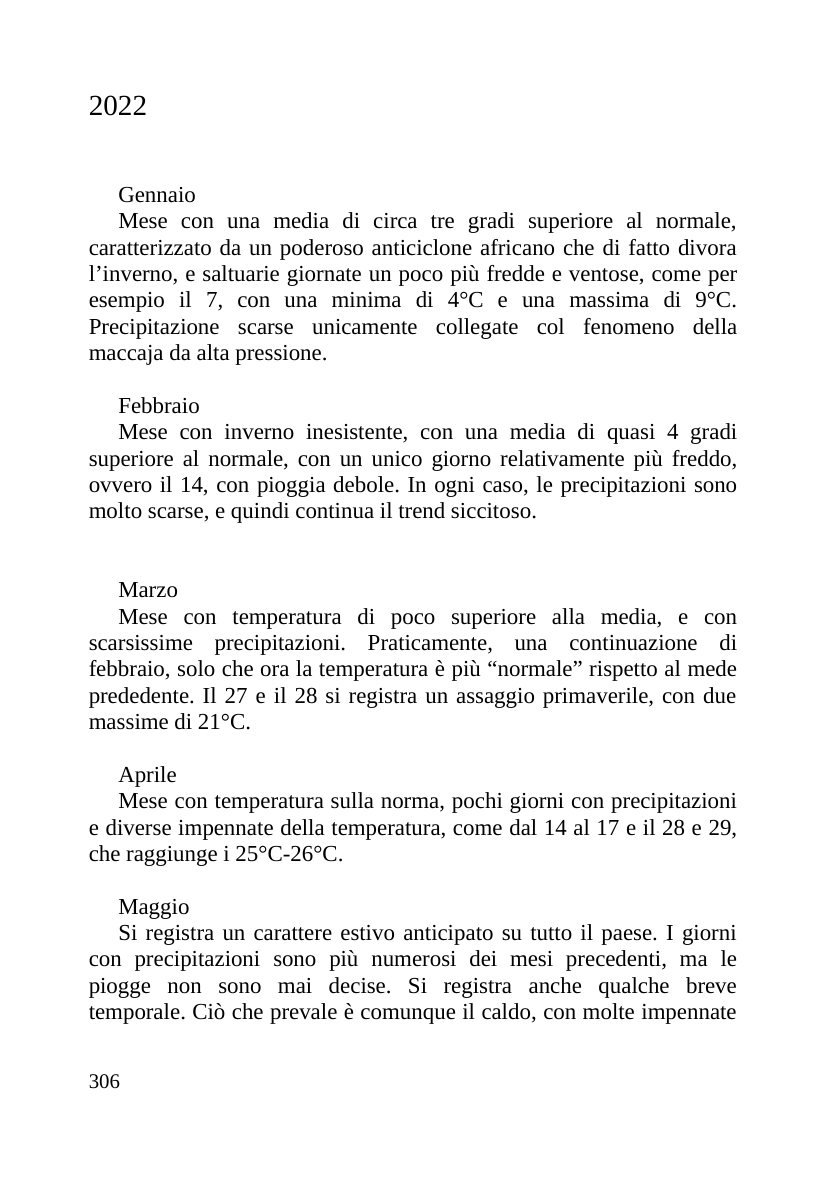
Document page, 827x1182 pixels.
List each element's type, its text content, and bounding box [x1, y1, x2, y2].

subtitle 2022 [88, 88, 738, 122]
text Mese con temperatura sulla norma, pochi giorni con precipitazioni e diverse impennate della temperatura, come dal 14 al 17 e il 28 e 29, che raggiunge i 25°C-26°C. [88, 787, 738, 866]
text Marzo [88, 576, 738, 603]
text Gennaio [88, 181, 738, 207]
text Mese con inverno inesistente, con una media di quasi 4 gradi superiore al normale, con un unico giorno relativamente più freddo, ovvero il 14, con pioggia debole. In ogni caso, le precipitazioni sono molto scarse, e quindi continua il trend siccitoso. [88, 418, 738, 524]
text Aprile [88, 761, 738, 787]
text Febbraio [88, 392, 738, 418]
text Si registra un carattere estivo anticipato su tutto il paese. I giorni con precipitazioni sono più numerosi dei mesi precedenti, ma le piogge non sono mai decise. Si registra anche qualche breve temporale. Ciò che prevale è comunque il caldo, con molte impennate [88, 919, 738, 1024]
text Mese con una media di circa tre gradi superiore al normale, caratterizzato da un poderoso anticiclone africano che di fatto divora l’inverno, e saltuarie giornate un poco più fredde e ventose, come per esempio il 7, con una minima di 4°C e una massima di 9°C. Precipitazione scarse unicamente collegate col fenomeno della maccaja da alta pressione. [88, 207, 738, 366]
text Maggio [88, 893, 738, 919]
text Mese con temperatura di poco superiore alla media, e con scarsissime precipitazioni. Praticamente, una continuazione di febbraio, solo che ora la temperatura è più “normale” rispetto al mede prededente. Il 27 e il 28 si registra un assaggio primaverile, con due massime di 21°C. [88, 603, 738, 734]
